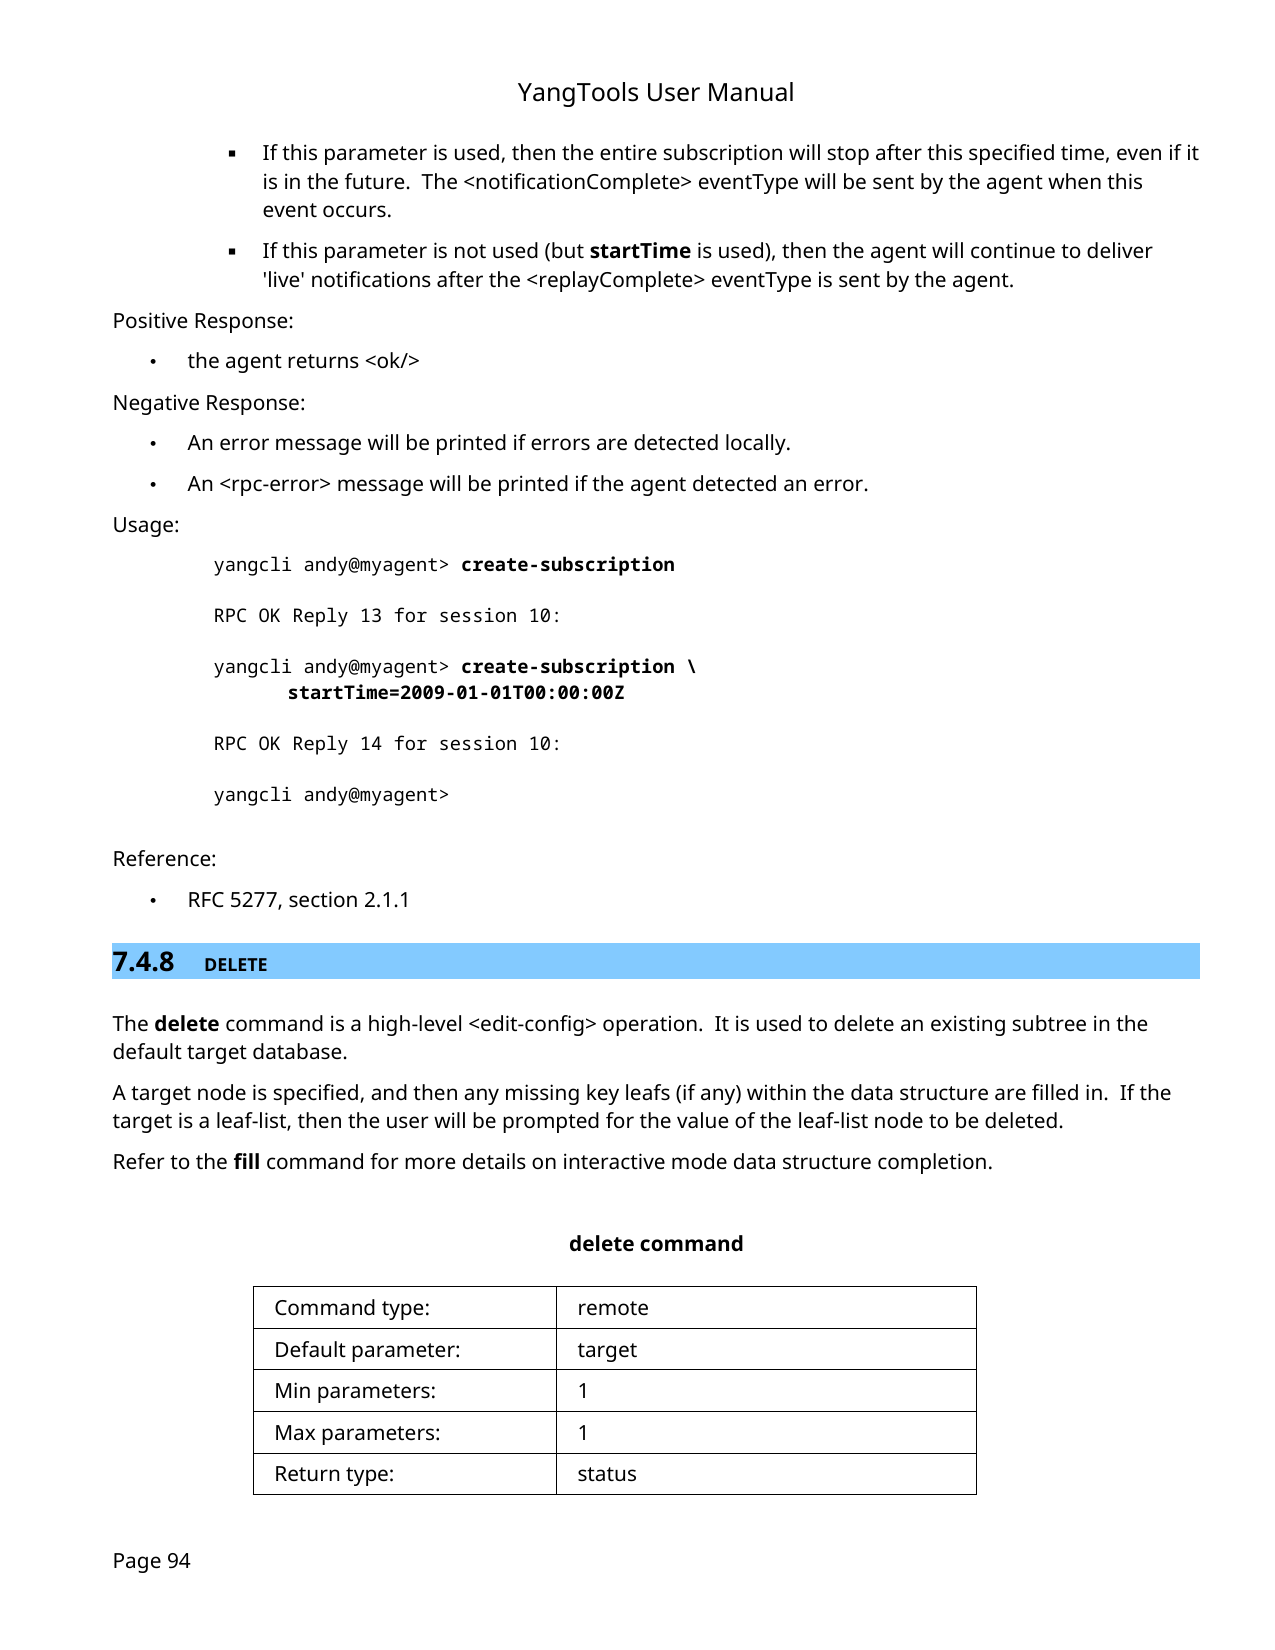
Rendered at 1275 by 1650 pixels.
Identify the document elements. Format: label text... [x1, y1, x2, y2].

table_cell target [557, 1329, 976, 1369]
text The delete command is a high-level <edit-config> operation. It is used to delete an existing subtree in the default target database. [112, 1009, 1200, 1066]
table_header Command type: [254, 1287, 556, 1328]
table_cell Default parameter: [254, 1329, 556, 1369]
text Negative Response: [112, 388, 1200, 416]
text Refer to the fill command for more details on interactive mode data structure completion. [112, 1147, 1200, 1176]
list An error message will be printed if errors are detected locally. [150, 428, 1200, 457]
table_cell Max parameters: [254, 1412, 556, 1452]
list the agent returns <ok/> [150, 347, 1200, 375]
table_cell Return type: [254, 1454, 556, 1494]
list If this parameter is not used (but startTime is used), then the agent will continue to deliver 'live' notifications after the <replayComplete> eventType is sent by the agent. [225, 236, 1200, 293]
text A target node is specified, and then any missing key leafs (if any) within the data structure are filled in. If the target is a leaf-list, then the user will be prompted for the value of the leaf-list node to be deleted. [112, 1078, 1200, 1135]
table_cell 1 [557, 1412, 976, 1452]
list If this parameter is used, then the entire subscription will stop after this specified time, even if it is in the future. The <notificationComplete> eventType will be sent by the agent when this event occurs. [225, 138, 1200, 224]
text yangcli andy@myagent> create-subscription RPC OK Reply 13 for session 10: yangcli andy@myagent> create-subscription \ startTime=2009-01-01T00:00:00Z RPC OK Reply 14 for session 10: yangcli andy@myagent> [139, 551, 1200, 832]
list An <rpc-error> message will be printed if the agent detected an error. [150, 469, 1200, 498]
table_cell 1 [557, 1370, 976, 1411]
table_cell status [557, 1454, 976, 1494]
text Positive Response: [112, 306, 1200, 334]
subtitle delete [112, 943, 1200, 979]
table_header remote [557, 1287, 976, 1328]
subtitle delete command [127, 1229, 1185, 1258]
text Usage: [112, 510, 1200, 539]
list RFC 5277, section 2.1.1 [150, 885, 1200, 913]
text Reference: [112, 844, 1200, 872]
table_cell Min parameters: [254, 1370, 556, 1411]
